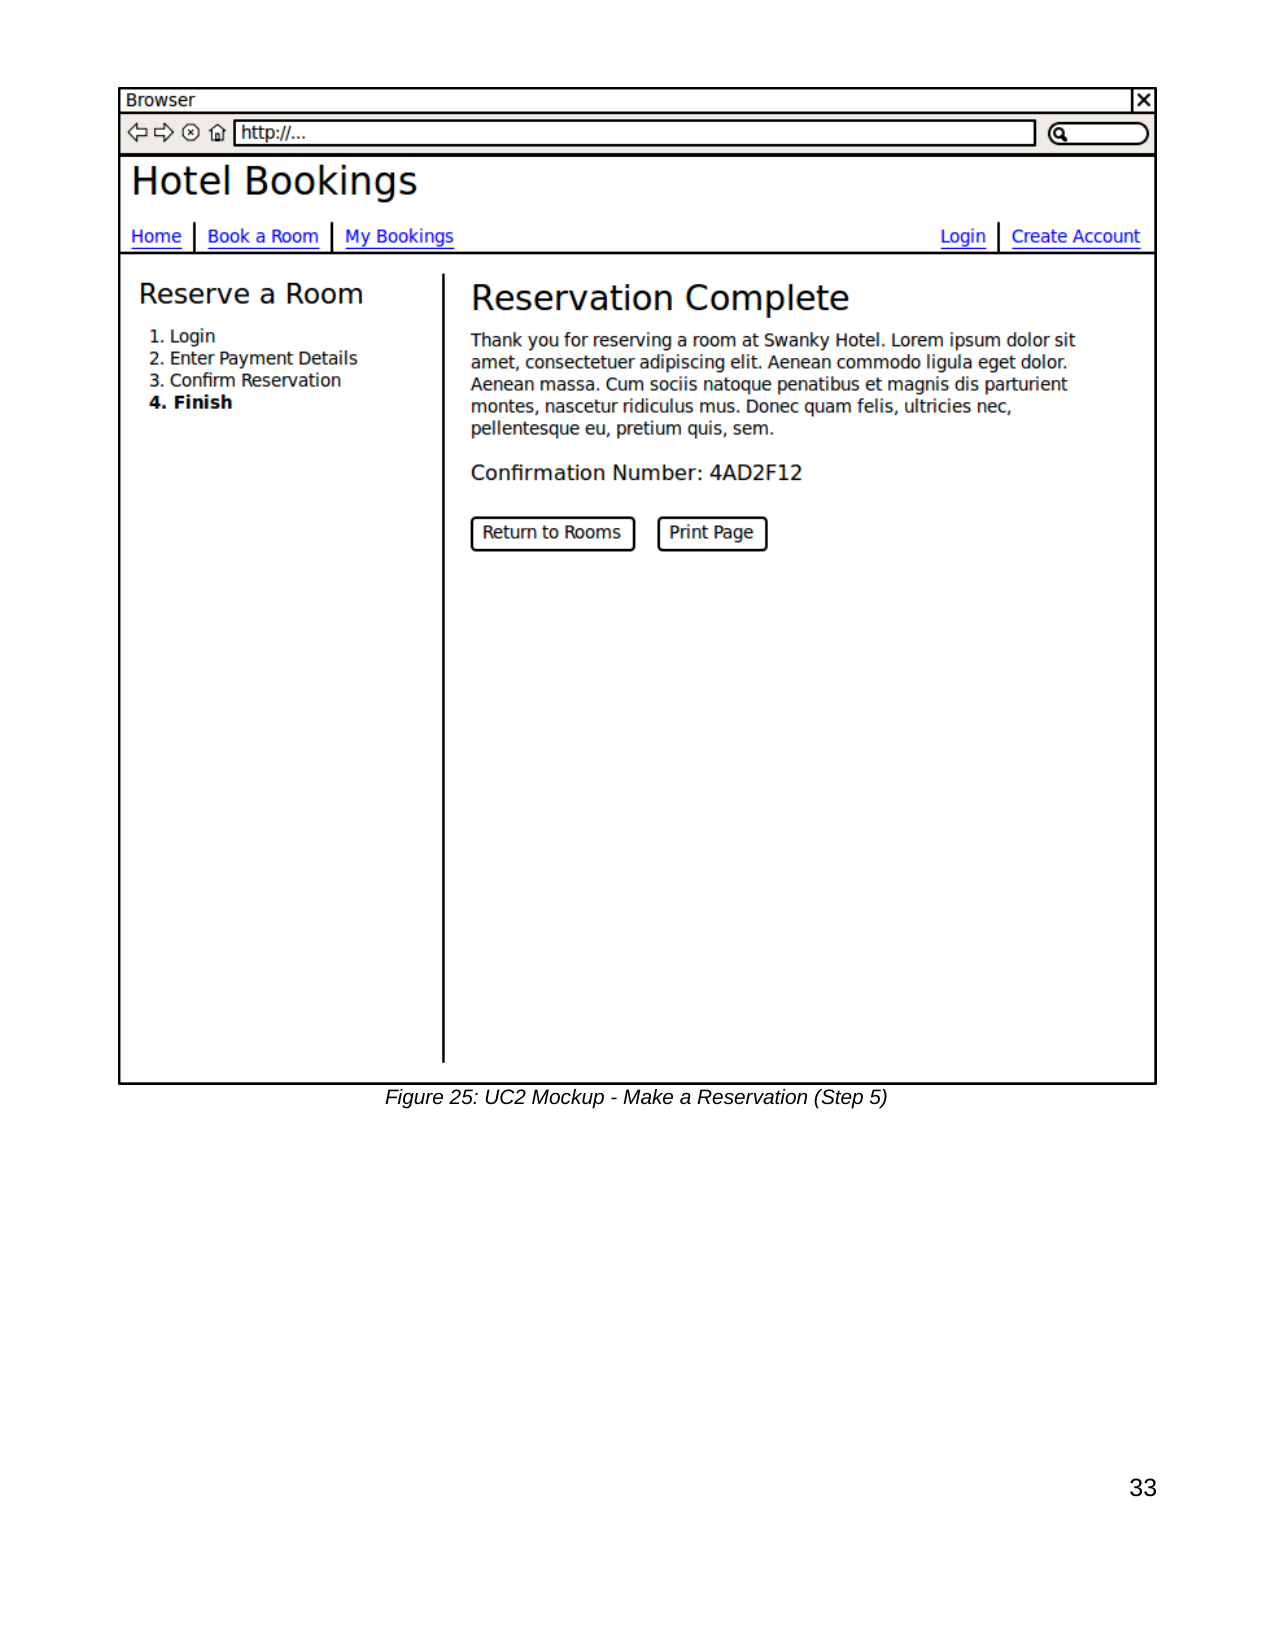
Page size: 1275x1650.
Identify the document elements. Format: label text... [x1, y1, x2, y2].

text Figure 25: UC2 Mockup - Make a Reservation (Step 5) [118, 1085, 1157, 1109]
picture [118, 87, 1157, 1085]
